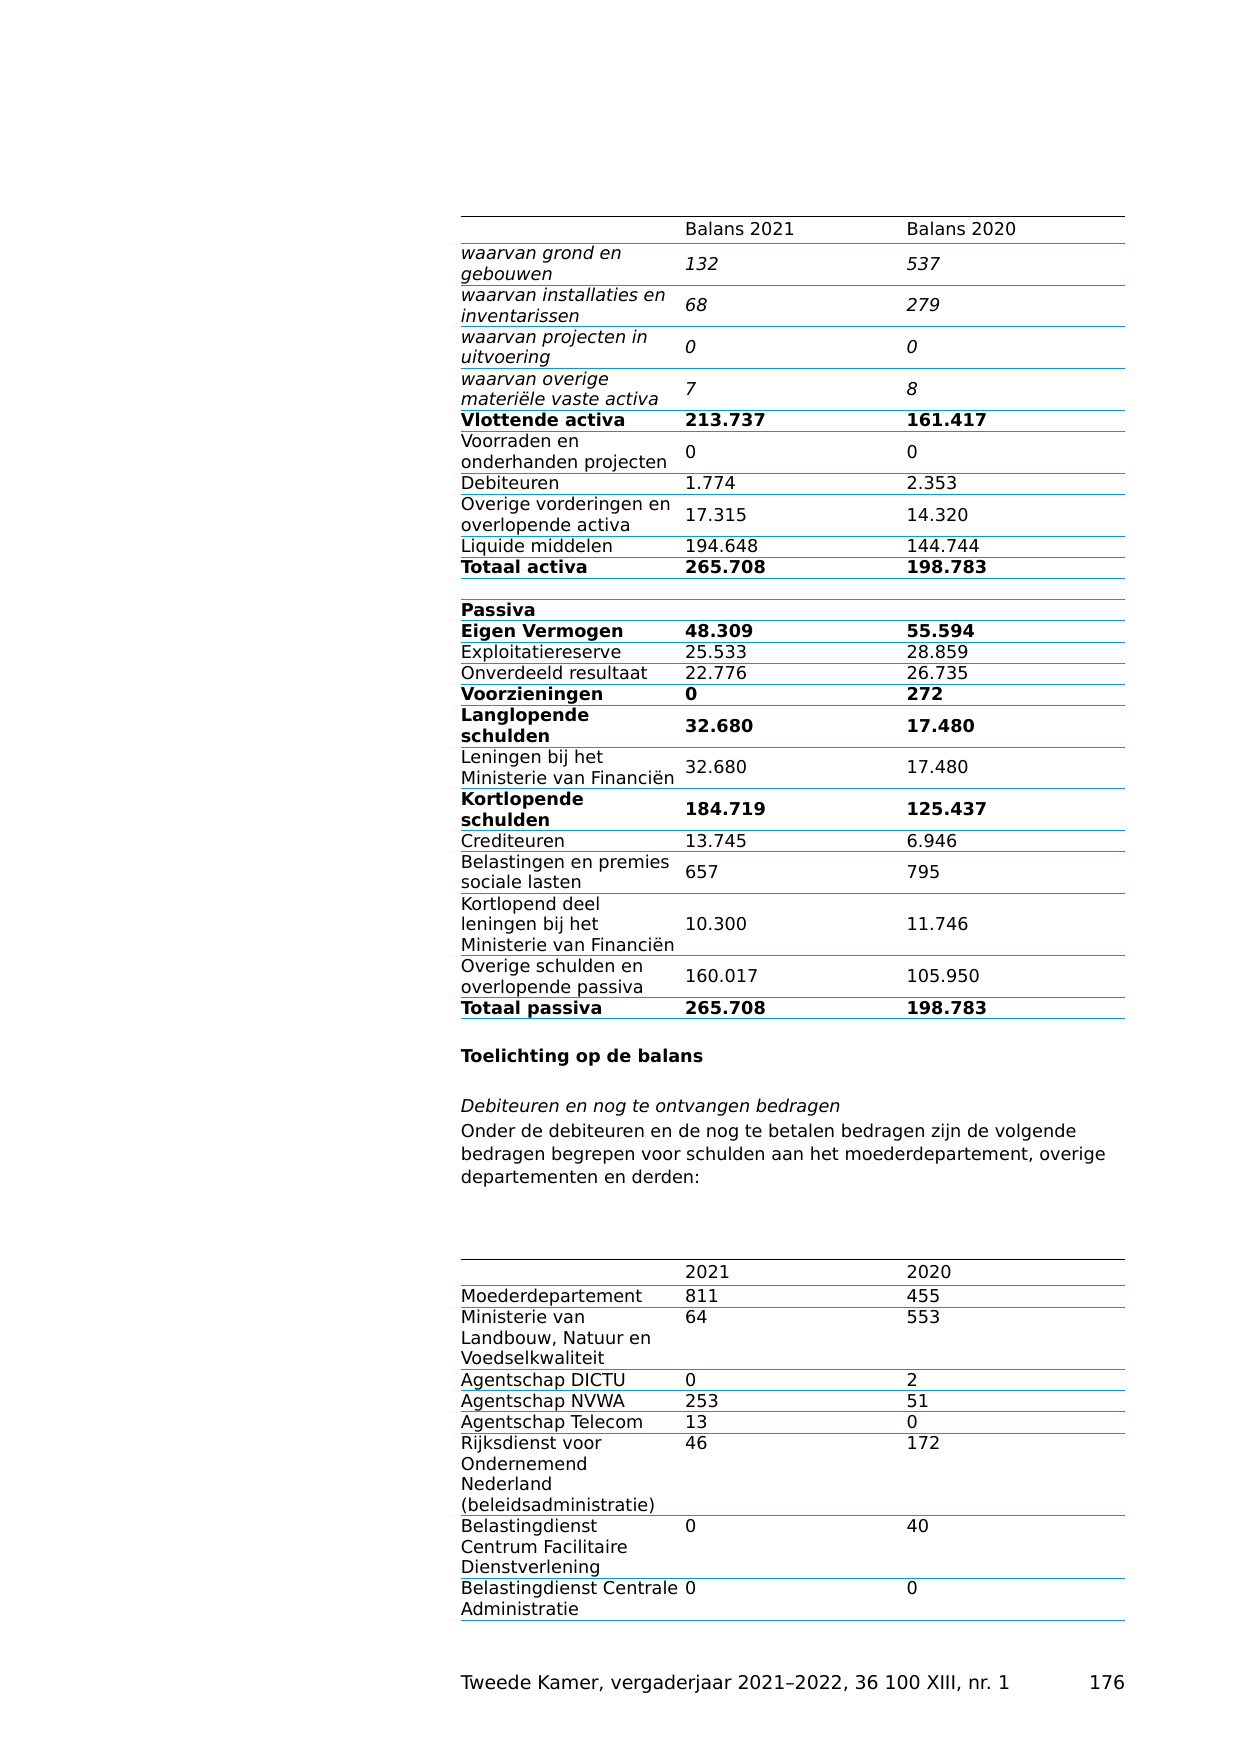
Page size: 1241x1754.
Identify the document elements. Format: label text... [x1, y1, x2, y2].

table_cell [461, 579, 682, 599]
table_cell 1.774 [682, 474, 903, 494]
table_cell Moederdepartement [461, 1286, 682, 1307]
table_cell 46 [682, 1434, 903, 1515]
table_cell 28.859 [904, 643, 1125, 662]
table_cell 13.745 [682, 831, 903, 851]
table_cell 132 [682, 244, 903, 284]
table_cell 184.719 [682, 789, 903, 830]
table_cell 0 [682, 327, 903, 368]
table_cell 455 [904, 1286, 1125, 1307]
table_cell 6.946 [904, 831, 1125, 851]
table_cell [461, 217, 682, 243]
table_cell 160.017 [682, 956, 903, 997]
table_cell 253 [682, 1391, 903, 1411]
table_cell Vlottende activa [461, 411, 682, 431]
table_cell Belastingen en premies sociale lasten [461, 852, 682, 893]
table_cell Belastingdienst Centrum Facilitaire Dienstverlening [461, 1516, 682, 1578]
table_header Tabel 90 Debiteuren en nog te ontvangen bedragen (bedragen x € 1.000) [461, 1211, 1125, 1258]
table_cell 68 [682, 286, 903, 326]
table_cell 125.437 [904, 789, 1125, 830]
table_cell [904, 579, 1125, 599]
table_cell Overige schulden en overlopende passiva [461, 956, 682, 997]
table_cell Balans 2020 [904, 217, 1125, 243]
table_cell 17.315 [682, 495, 903, 536]
table_cell Passiva [461, 600, 682, 620]
table_cell 811 [682, 1286, 903, 1307]
table_cell [682, 579, 903, 599]
text Debiteuren en nog te ontvangen bedragen [461, 1094, 1125, 1117]
table_header Tabel 89 Balans per 31 december 2021 (bedragen x € 1.000) [461, 191, 1125, 216]
table_cell Crediteuren [461, 831, 682, 851]
table_cell 11.746 [904, 894, 1125, 955]
table_cell 265.708 [682, 998, 903, 1018]
table_cell 10.300 [682, 894, 903, 955]
table_cell 537 [904, 244, 1125, 284]
text Onder de debiteuren en de nog te betalen bedragen zijn de volgende bedragen begrepen voor schulden aan het moederdepartement, overige departementen en derden: [461, 1119, 1125, 1188]
table_cell 55.594 [904, 621, 1125, 641]
table_cell Belastingdienst Centrale Administratie [461, 1579, 682, 1619]
table_cell 198.783 [904, 998, 1125, 1018]
table_cell Kortlopende schulden [461, 789, 682, 830]
table_cell 105.950 [904, 956, 1125, 997]
table_cell 48.309 [682, 621, 903, 641]
table_cell Overige vorderingen en overlopende activa [461, 495, 682, 536]
table_cell [904, 600, 1125, 620]
table_cell 0 [682, 1370, 903, 1390]
table_cell [682, 600, 903, 620]
table_cell 22.776 [682, 664, 903, 684]
table_cell Langlopende schulden [461, 706, 682, 747]
table_cell 17.480 [904, 748, 1125, 788]
table_cell 0 [682, 685, 903, 705]
table_cell 2021 [682, 1260, 903, 1285]
table_cell 0 [904, 327, 1125, 368]
table_cell 0 [904, 432, 1125, 473]
table_cell Agentschap DICTU [461, 1370, 682, 1390]
table_cell 0 [682, 1579, 903, 1619]
table_cell 0 [904, 1579, 1125, 1619]
table_cell Voorraden en onderhanden projecten [461, 432, 682, 473]
table_cell waarvan grond en gebouwen [461, 244, 682, 284]
table_cell 553 [904, 1308, 1125, 1369]
table_cell 32.680 [682, 748, 903, 788]
table_cell 25.533 [682, 643, 903, 662]
table_cell 0 [682, 432, 903, 473]
table_cell Onverdeeld resultaat [461, 664, 682, 684]
table_cell 795 [904, 852, 1125, 893]
table_cell 32.680 [682, 706, 903, 747]
table_cell 657 [682, 852, 903, 893]
table_cell 51 [904, 1391, 1125, 1411]
table_cell 14.320 [904, 495, 1125, 536]
table_cell Rijksdienst voor Ondernemend Nederland (beleidsadministratie) [461, 1434, 682, 1515]
table_cell 194.648 [682, 537, 903, 557]
table_cell Agentschap NVWA [461, 1391, 682, 1411]
table_cell 144.744 [904, 537, 1125, 557]
table_cell 7 [682, 369, 903, 410]
table_cell 161.417 [904, 411, 1125, 431]
table_cell Totaal activa [461, 558, 682, 578]
table_cell Agentschap Telecom [461, 1412, 682, 1432]
table_cell Ministerie van Landbouw, Natuur en Voedselkwaliteit [461, 1308, 682, 1369]
table_cell Exploitatiereserve [461, 643, 682, 662]
table_cell waarvan projecten in uitvoering [461, 327, 682, 368]
table_cell 272 [904, 685, 1125, 705]
table_cell 17.480 [904, 706, 1125, 747]
table_cell 8 [904, 369, 1125, 410]
table_cell Totaal passiva [461, 998, 682, 1018]
table_cell 213.737 [682, 411, 903, 431]
table_cell 64 [682, 1308, 903, 1369]
table_cell 2 [904, 1370, 1125, 1390]
table_cell 172 [904, 1434, 1125, 1515]
table_cell Kortlopend deel leningen bij het Ministerie van Financiën [461, 894, 682, 955]
table_cell waarvan overige materiële vaste activa [461, 369, 682, 410]
table_cell 2020 [904, 1260, 1125, 1285]
table_cell 0 [904, 1412, 1125, 1432]
table_cell 13 [682, 1412, 903, 1432]
table_cell [461, 1260, 682, 1285]
table_cell Voorzieningen [461, 685, 682, 705]
table_cell Balans 2021 [682, 217, 903, 243]
text Toelichting op de balans [461, 1044, 1125, 1067]
table_cell waarvan installaties en inventarissen [461, 286, 682, 326]
table_cell Leningen bij het Ministerie van Financiën [461, 748, 682, 788]
table_cell 279 [904, 286, 1125, 326]
table_cell 198.783 [904, 558, 1125, 578]
table_cell 265.708 [682, 558, 903, 578]
table_cell 0 [682, 1516, 903, 1578]
table_cell 26.735 [904, 664, 1125, 684]
table_cell Liquide middelen [461, 537, 682, 557]
table_cell Debiteuren [461, 474, 682, 494]
table_cell Eigen Vermogen [461, 621, 682, 641]
table_cell 2.353 [904, 474, 1125, 494]
table_cell 40 [904, 1516, 1125, 1578]
